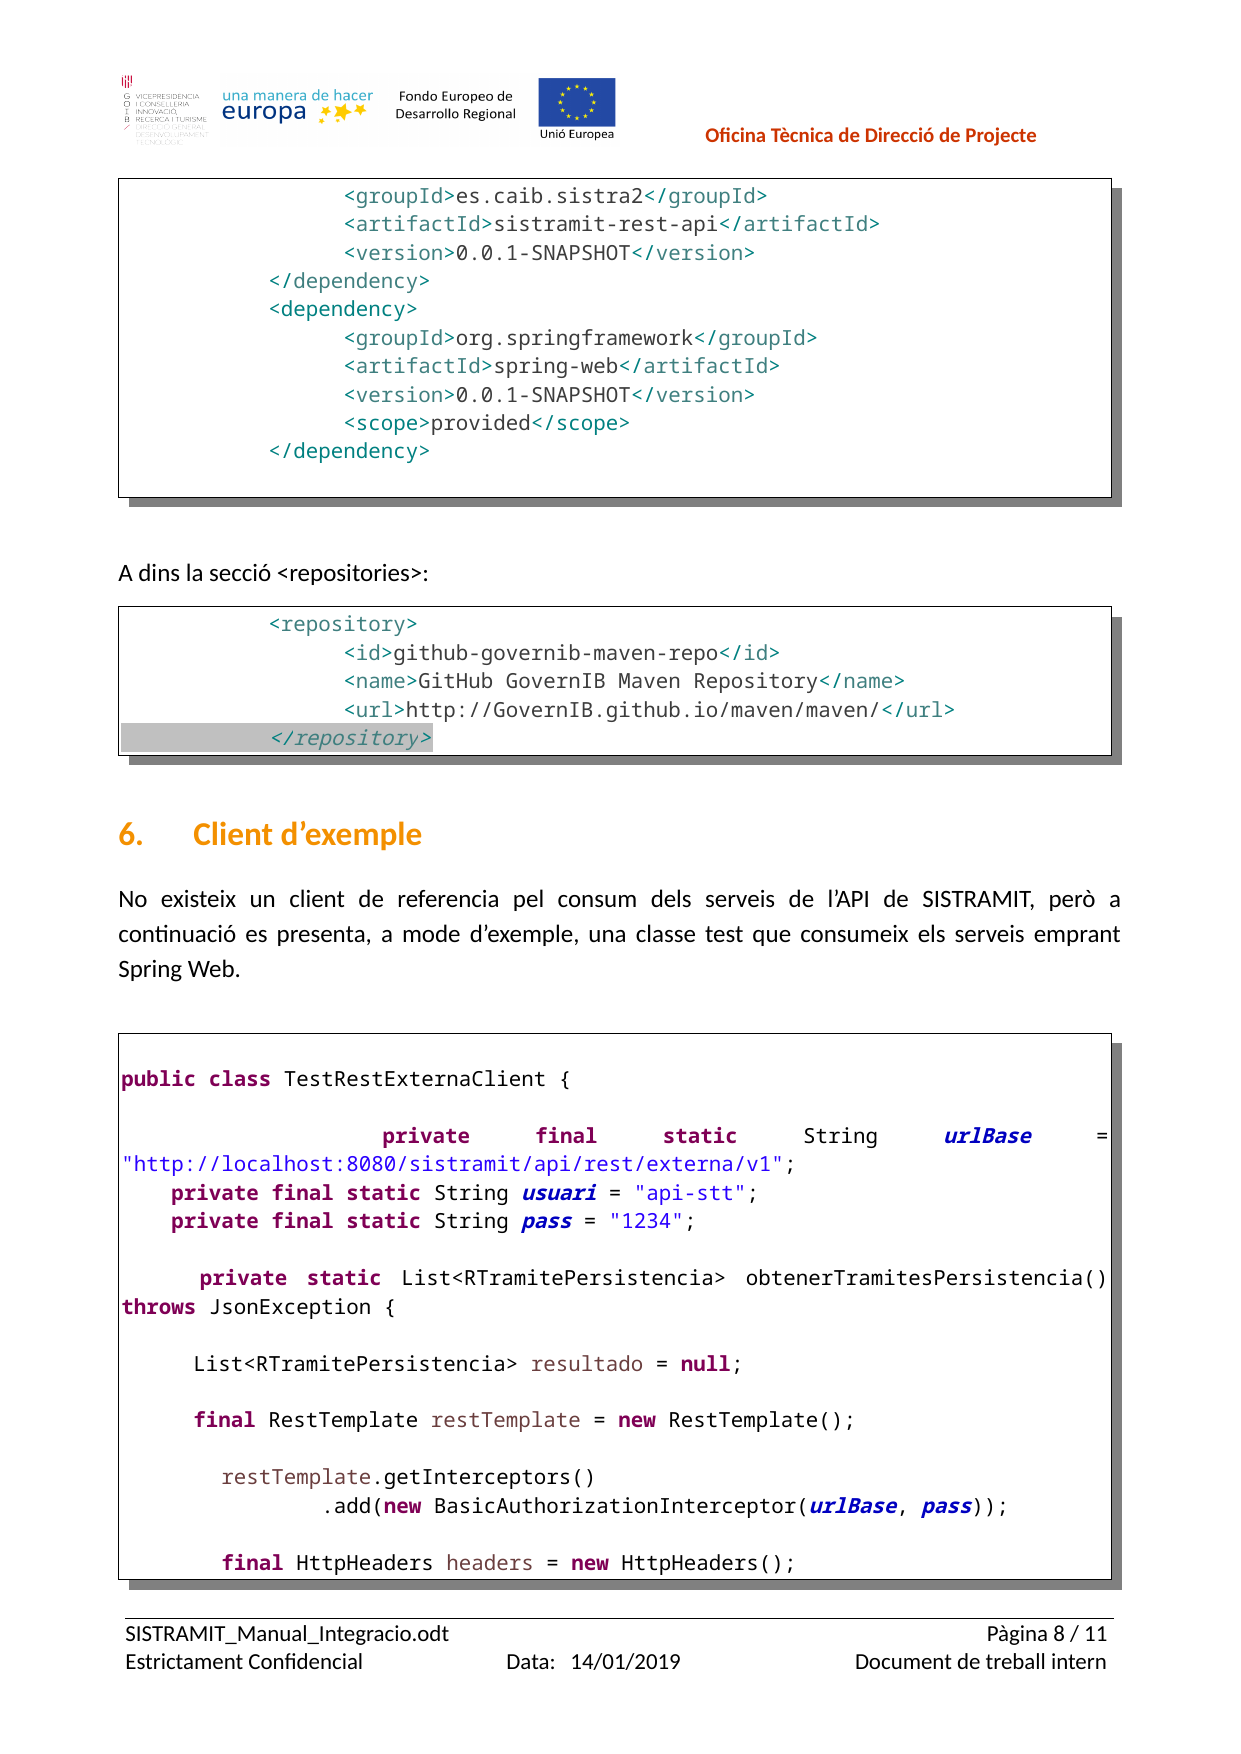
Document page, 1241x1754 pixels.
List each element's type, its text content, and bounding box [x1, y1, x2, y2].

text <groupId>org.springframework</groupId> [119, 320, 1111, 348]
text List<RTramitePersistencia> resultado = null; [119, 1346, 1111, 1377]
text private final static String urlBase = "http://localhost:8080/sistramit/api/rest/externa/v1"; [119, 1118, 1111, 1175]
text private final static String usuari = "api-stt"; [119, 1175, 1111, 1203]
text </dependency> [119, 434, 1111, 465]
text <id>github-governib-maven-repo</id> [119, 635, 1111, 663]
text private final static String pass = "1234"; [119, 1203, 1111, 1235]
text private static List<RTramitePersistencia> obtenerTramitesPersistencia() throws JsonException { [119, 1260, 1111, 1320]
text </dependency> [119, 263, 1111, 291]
text public class TestRestExternaClient { [119, 1061, 1111, 1093]
text </repository> [119, 720, 1111, 754]
text No existeix un client de referencia pel consum dels serveis de l’API de SISTRAMIT, però a continuació es presenta, a mode d’exemple, una classe test que consumeix els serveis emprant Spring Web. [118, 883, 1122, 983]
picture [219, 73, 621, 147]
text <url>http://GovernIB.github.io/maven/maven/</url> [119, 692, 1111, 720]
text <name>GitHub GovernIB Maven Repository</name> [119, 663, 1111, 692]
text <groupId>es.caib.sistra2</groupId> [119, 179, 1111, 206]
text <repository> [119, 607, 1111, 635]
subtitle Client d’exemple [118, 812, 1122, 853]
text <version>0.0.1-SNAPSHOT</version> [119, 377, 1111, 405]
text final HttpHeaders headers = new HttpHeaders(); [119, 1545, 1111, 1579]
text <scope>provided</scope> [119, 405, 1111, 434]
picture [118, 73, 213, 147]
text <version>0.0.1-SNAPSHOT</version> [119, 234, 1111, 263]
text restTemplate.getInterceptors() [119, 1459, 1111, 1488]
text A dins la secció <repositories>: [118, 557, 1122, 587]
text <artifactId>sistramit-rest-api</artifactId> [119, 206, 1111, 234]
text final RestTemplate restTemplate = new RestTemplate(); [119, 1402, 1111, 1434]
text .add(new BasicAuthorizationInterceptor(urlBase, pass)); [119, 1488, 1111, 1519]
text <artifactId>spring-web</artifactId> [119, 348, 1111, 377]
text <dependency> [119, 291, 1111, 320]
